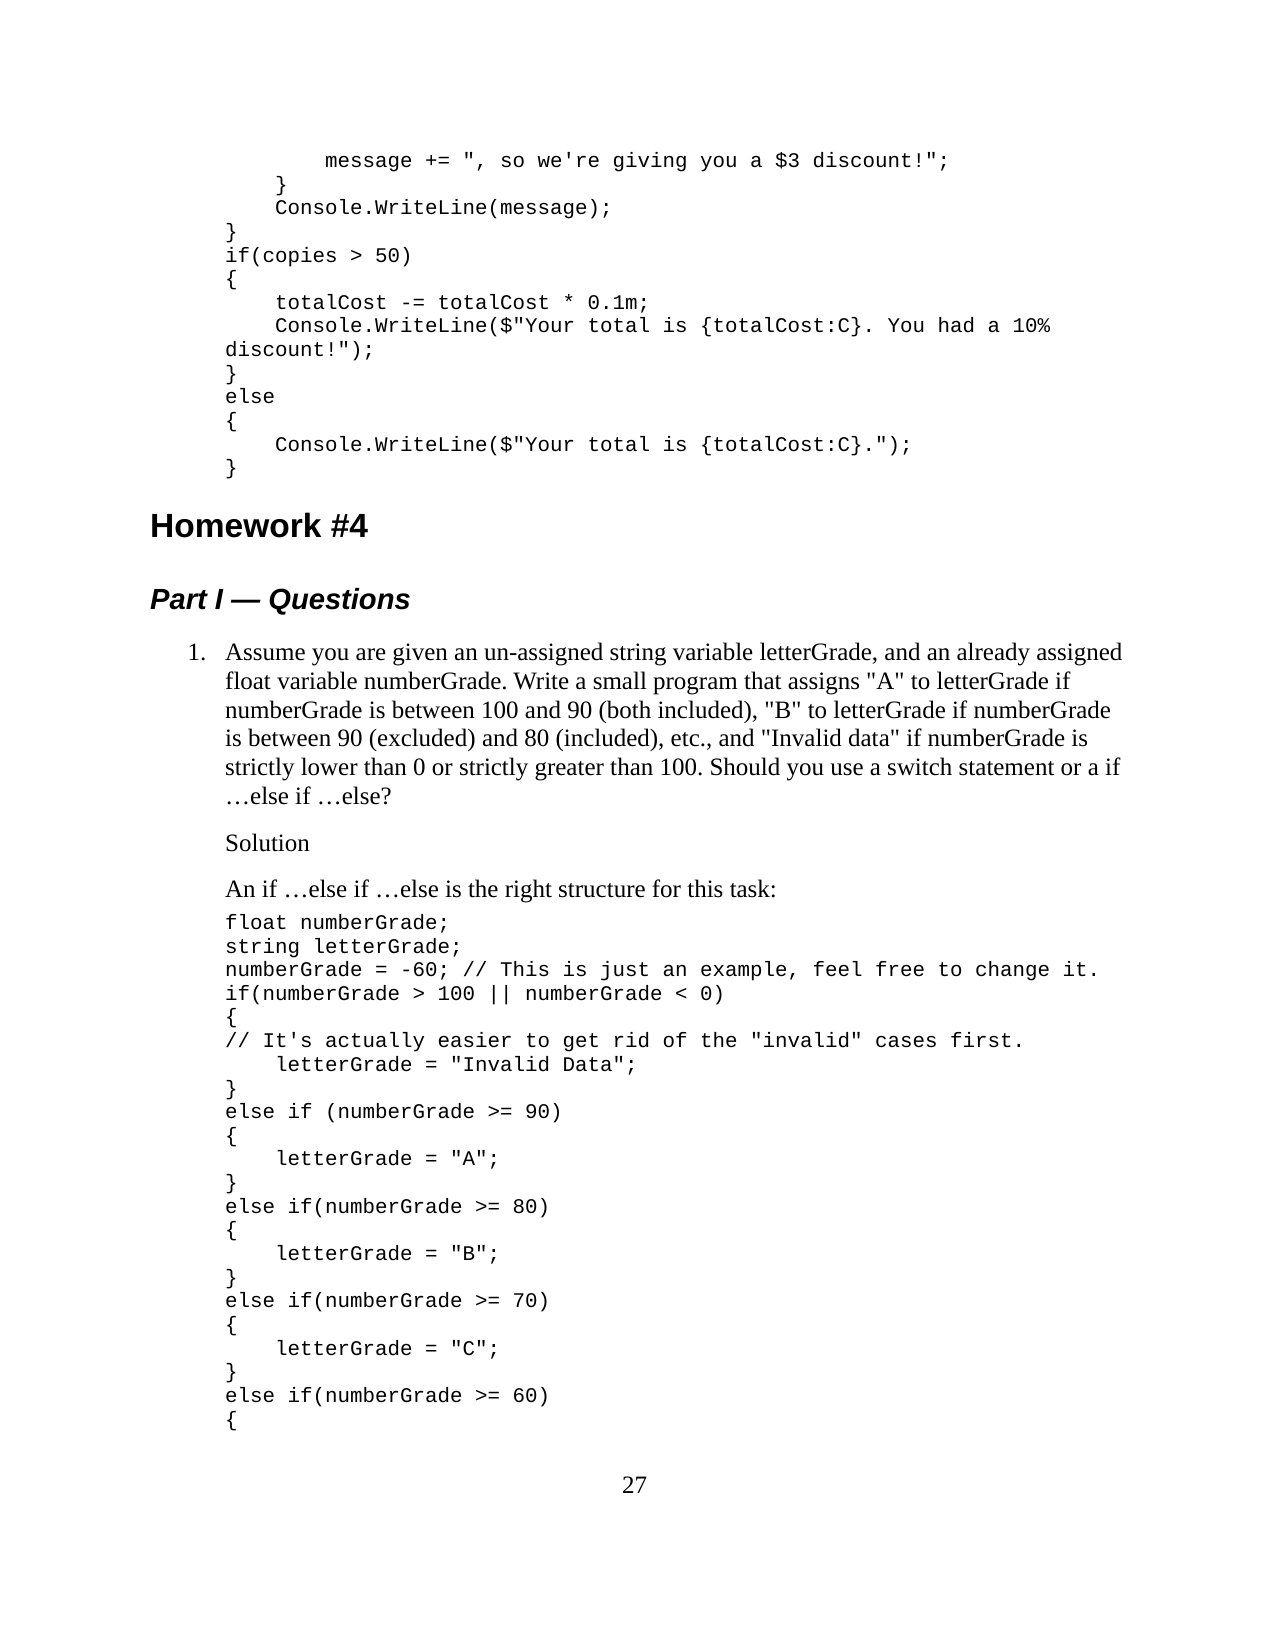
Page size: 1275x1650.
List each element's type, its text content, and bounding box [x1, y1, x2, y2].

list else if(numberGrade >= 80) [187, 1196, 1125, 1219]
list totalCost -= totalCost * 0.1m; [187, 292, 1125, 316]
list { [187, 410, 1125, 434]
list Console.WriteLine(message); [187, 197, 1125, 221]
list } [187, 1077, 1125, 1101]
subtitle Part I — Questions [150, 582, 1125, 616]
list } [187, 457, 1125, 481]
list else if(numberGrade >= 60) [187, 1385, 1125, 1408]
list letterGrade = "C"; [187, 1338, 1125, 1361]
list } [187, 221, 1125, 244]
list Assume you are given an un-assigned string variable letterGrade, and an already assigned float variable numberGrade. Write a small program that assigns "A" to letterGrade if numberGrade is between 100 and 90 (both included), "B" to letterGrade if numberGrade is between 90 (excluded) and 80 (included), etc., and "Invalid data" if numberGrade is strictly lower than 0 or strictly greater than 100. Should you use a switch statement or a if …else if …else? [187, 637, 1125, 810]
list An if …else if …else is the right structure for this task: [187, 874, 1125, 903]
list { [187, 268, 1125, 292]
list else [187, 386, 1125, 410]
list // It's actually easier to get rid of the "invalid" cases first. [187, 1030, 1125, 1054]
list Console.WriteLine($"Your total is {totalCost:C}. You had a 10% discount!"); [187, 316, 1125, 363]
list letterGrade = "B"; [187, 1243, 1125, 1267]
list else if (numberGrade >= 90) [187, 1101, 1125, 1125]
list string letterGrade; [187, 936, 1125, 959]
list { [187, 1219, 1125, 1243]
list } [187, 174, 1125, 197]
list { [187, 1408, 1125, 1432]
list if(numberGrade > 100 || numberGrade < 0) [187, 983, 1125, 1007]
list { [187, 1125, 1125, 1148]
list letterGrade = "Invalid Data"; [187, 1054, 1125, 1077]
list Solution [187, 828, 1125, 856]
list float numberGrade; [187, 912, 1125, 936]
list numberGrade = -60; // This is just an example, feel free to change it. [187, 959, 1125, 983]
list { [187, 1007, 1125, 1030]
list } [187, 1172, 1125, 1196]
list letterGrade = "A"; [187, 1148, 1125, 1172]
subtitle Homework #4 [150, 506, 1125, 545]
list else if(numberGrade >= 70) [187, 1290, 1125, 1314]
list { [187, 1314, 1125, 1338]
list if(copies > 50) [187, 244, 1125, 268]
list Console.WriteLine($"Your total is {totalCost:C}."); [187, 434, 1125, 457]
list } [187, 1267, 1125, 1290]
list } [187, 1361, 1125, 1385]
list } [187, 363, 1125, 386]
list message += ", so we're giving you a $3 discount!"; [187, 150, 1125, 174]
